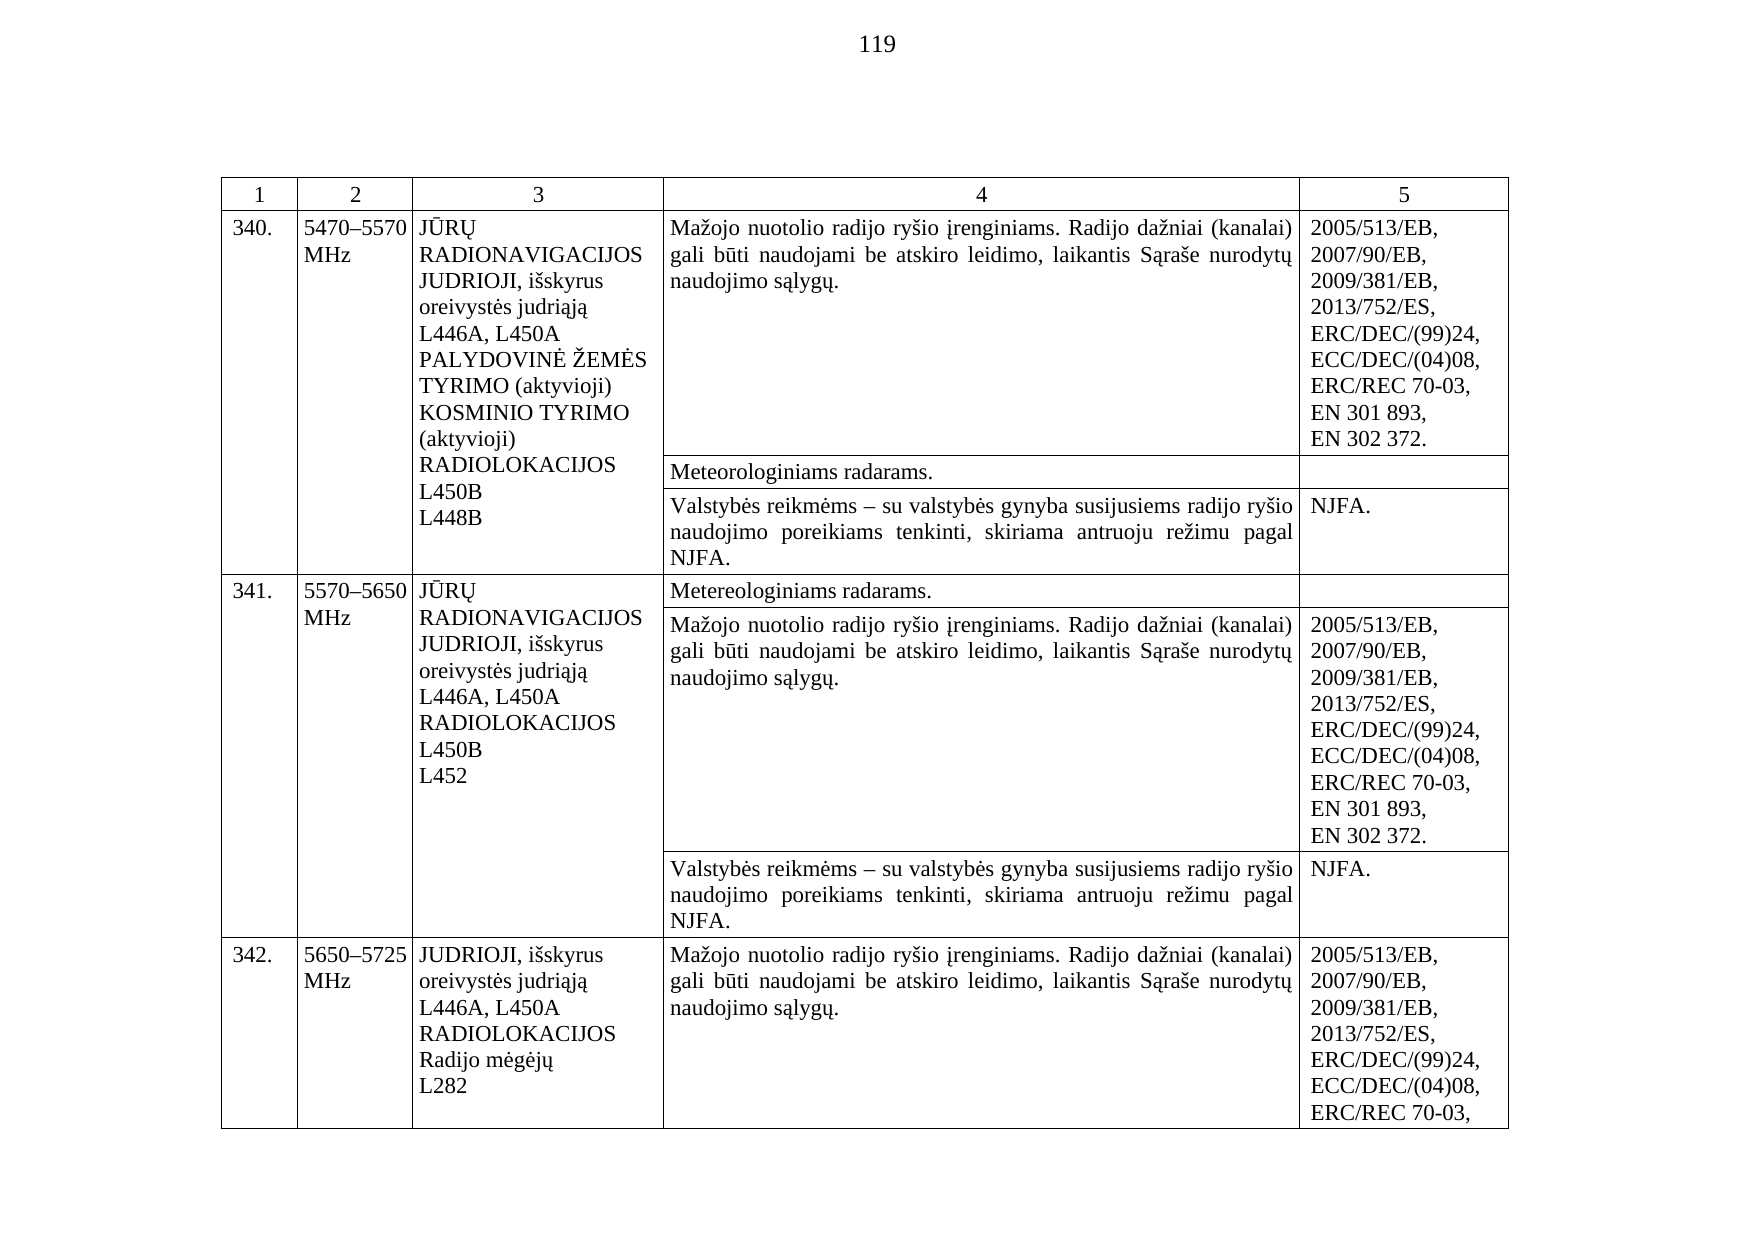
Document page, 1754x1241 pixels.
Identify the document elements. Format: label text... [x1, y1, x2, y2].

table_cell 5570–5650 MHz [298, 575, 412, 937]
table_cell 5650–5725 MHz [298, 938, 412, 1128]
table_cell JŪRŲ RADIONAVIGACIJOS JUDRIOJI, išskyrus oreivystės judriąją L446A, L450A RADIOLOKACIJOS L450B L452 [413, 575, 663, 937]
table_cell 2005/513/EB, 2007/90/EB, 2009/381/EB, 2013/752/ES, ERC/DEC/(99)24, ECC/DEC/(04)08, ERC/REC 70-03, EN 301 893, EN 302 372. [1300, 211, 1508, 454]
table_cell Mažojo nuotolio radijo ryšio įrenginiams. Radijo dažniai (kanalai) gali būti naudojami be atskiro leidimo, laikantis Sąraše nurodytų naudojimo sąlygų. [664, 608, 1299, 851]
table_cell JŪRŲ RADIONAVIGACIJOS JUDRIOJI, išskyrus oreivystės judriąją L446A, L450A PALYDOVINĖ ŽEMĖS TYRIMO (aktyvioji) KOSMINIO TYRIMO (aktyvioji) RADIOLOKACIJOS L450B L448B [413, 211, 663, 574]
table_cell Mažojo nuotolio radijo ryšio įrenginiams. Radijo dažniai (kanalai) gali būti naudojami be atskiro leidimo, laikantis Sąraše nurodytų naudojimo sąlygų. [664, 211, 1299, 454]
table_cell 341. [222, 575, 297, 937]
table_cell 2005/513/EB, 2007/90/EB, 2009/381/EB, 2013/752/ES, ERC/DEC/(99)24, ECC/DEC/(04)08, ERC/REC 70-03, [1300, 938, 1508, 1128]
table_cell NJFA. [1300, 852, 1508, 937]
table_header 3 [413, 178, 663, 210]
table_cell [1300, 575, 1508, 607]
table_cell [1300, 456, 1508, 488]
table_header 5 [1300, 178, 1508, 210]
table_cell JUDRIOJI, išskyrus oreivystės judriąją L446A, L450A RADIOLOKACIJOS Radijo mėgėjų L282 [413, 938, 663, 1128]
table_cell 340. [222, 211, 297, 574]
table_header 1 [222, 178, 297, 210]
table_cell NJFA. [1300, 489, 1508, 574]
table_cell 5470–5570 MHz [298, 211, 412, 574]
table_cell Mažojo nuotolio radijo ryšio įrenginiams. Radijo dažniai (kanalai) gali būti naudojami be atskiro leidimo, laikantis Sąraše nurodytų naudojimo sąlygų. [664, 938, 1299, 1128]
table_header 4 [664, 178, 1299, 210]
table_cell Valstybės reikmėms – su valstybės gynyba susijusiems radijo ryšio naudojimo poreikiams tenkinti, skiriama antruoju režimu pagal NJFA. [664, 489, 1299, 574]
table_cell 342. [222, 938, 297, 1128]
table_header 2 [298, 178, 412, 210]
table_cell Meteorologiniams radarams. [664, 456, 1299, 488]
table_cell Metereologiniams radarams. [664, 575, 1299, 607]
table_cell Valstybės reikmėms – su valstybės gynyba susijusiems radijo ryšio naudojimo poreikiams tenkinti, skiriama antruoju režimu pagal NJFA. [664, 852, 1299, 937]
table_cell 2005/513/EB, 2007/90/EB, 2009/381/EB, 2013/752/ES, ERC/DEC/(99)24, ECC/DEC/(04)08, ERC/REC 70-03, EN 301 893, EN 302 372. [1300, 608, 1508, 851]
